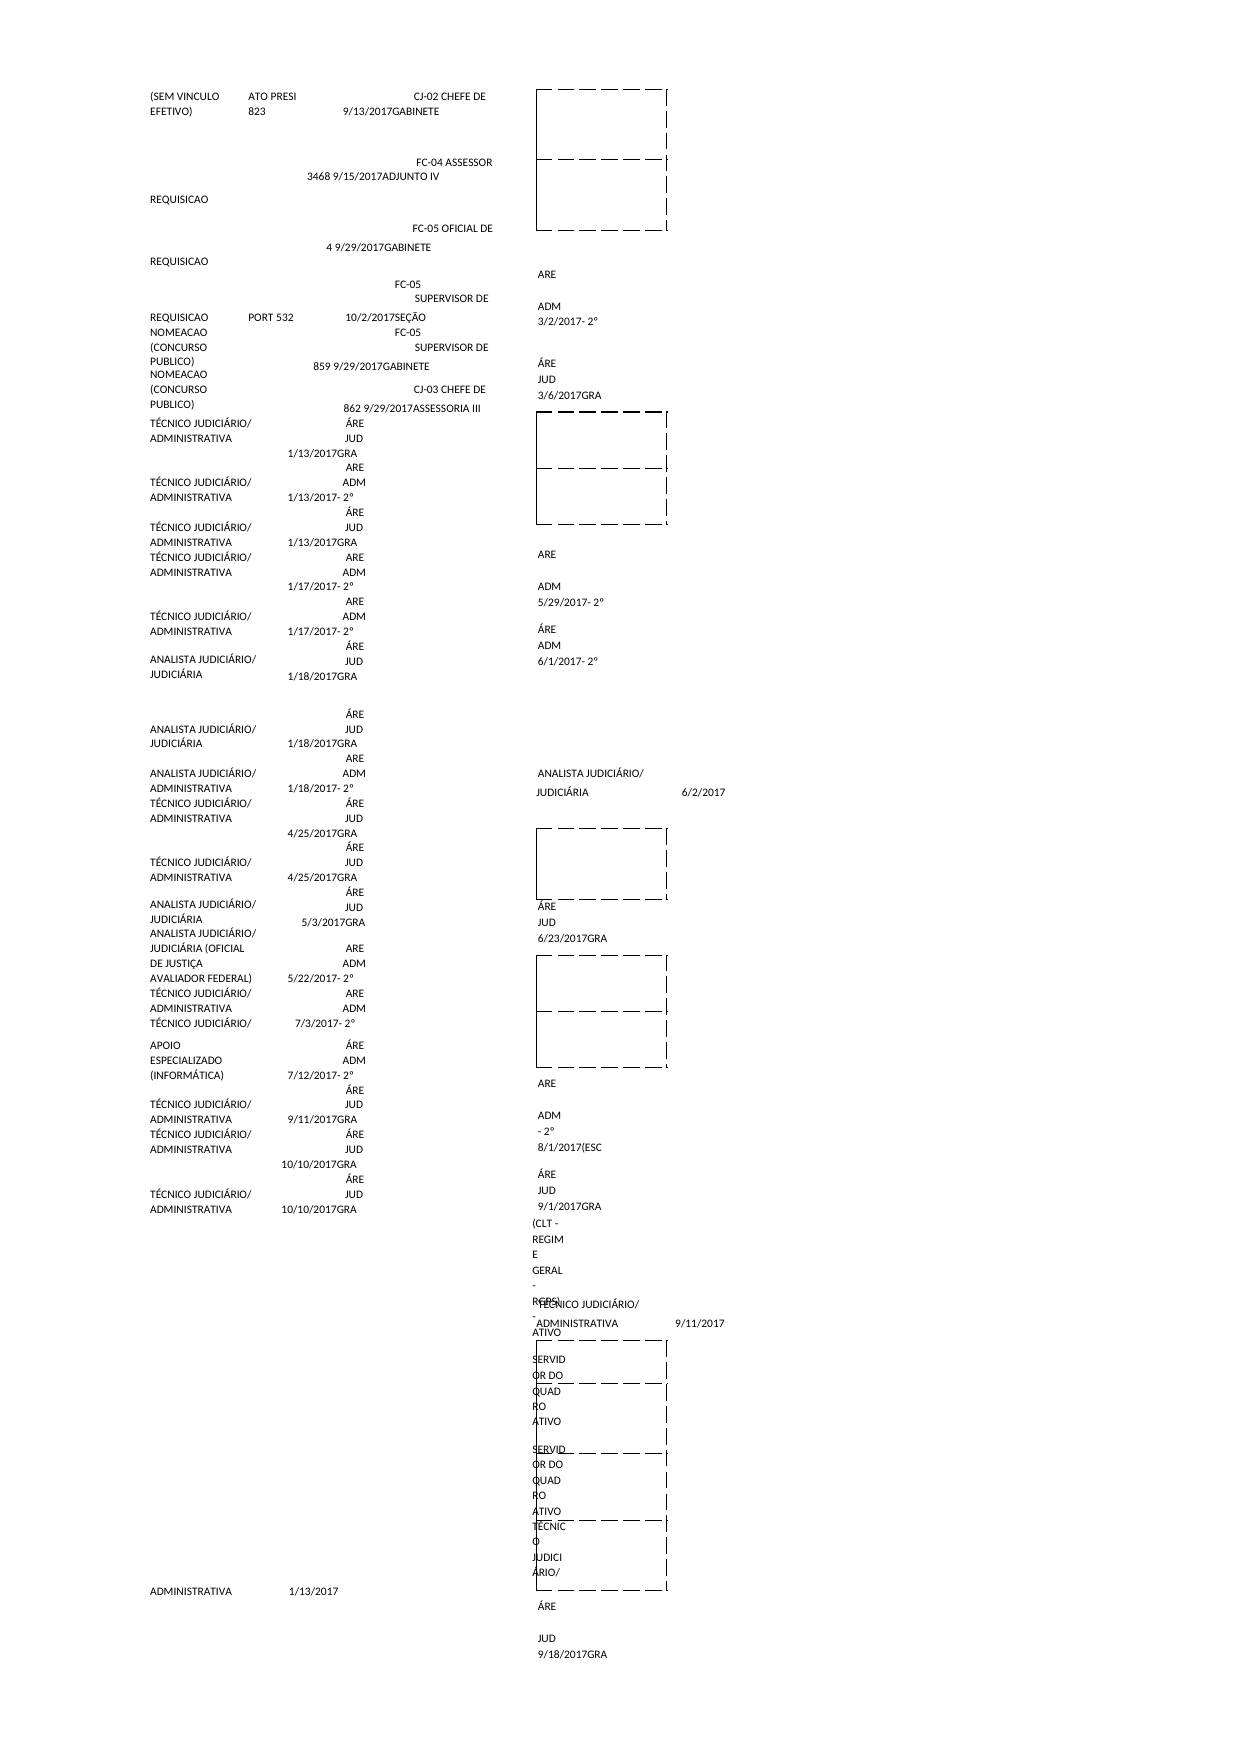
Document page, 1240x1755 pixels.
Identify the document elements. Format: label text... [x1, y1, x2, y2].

table_cell [248, 138, 343, 170]
text ÁRE [538, 900, 1239, 914]
table_cell (CONCURSO PUBLICO) [150, 383, 248, 416]
table_cell [537, 1520, 667, 1590]
table_header ARE ADM 7/3/2017- 2º [281, 986, 366, 1038]
text ÁRE [538, 356, 1239, 370]
text JUDICIÁRIA 6/2/2017 [536, 785, 1239, 799]
text 8/1/2017(ESC [538, 1140, 1239, 1154]
text JUD [538, 372, 1239, 386]
text 3/6/2017GRA [538, 388, 1239, 402]
table_header TÉCNICO JUDICIÁRIO/ ADMINISTRATIVA [150, 796, 281, 841]
text 3/2/2017- 2º [538, 315, 1239, 329]
text ADM [538, 299, 1239, 313]
table_cell REQUISICAO [150, 138, 248, 207]
table_cell 3468 9/15/2017ADJUNTO IV [248, 170, 493, 207]
table_header TÉCNICO JUDICIÁRIO/ ADMINISTRATIVA [150, 1083, 281, 1127]
text ADMINISTRATIVA 9/11/2017 [536, 1316, 1239, 1330]
table_cell [537, 1453, 667, 1520]
table_cell [537, 1383, 667, 1453]
text ÁRE [538, 1599, 1239, 1613]
table_cell FC-04 ASSESSOR [343, 138, 493, 170]
table_cell TÉCNICO JUDICIÁRIO/ ADMINISTRATIVA [150, 461, 281, 505]
table_cell ARE ADM 1/18/2017- 2º [281, 752, 366, 796]
text ÁRE [538, 623, 1239, 637]
text ÁRE [538, 1168, 1239, 1182]
table_header [537, 411, 667, 468]
table_cell ANALISTA JUDICIÁRIO/ JUDICIÁRIA ANALISTA JUDICIÁRIO/ [150, 885, 281, 942]
table_cell REQUISICAO [150, 269, 248, 325]
table_header [537, 828, 667, 899]
table_header [537, 955, 667, 1011]
table_cell ÁRE JUD 1/18/2017GRA [281, 639, 366, 695]
table_cell FC-05 SUPERVISOR DE 859 9/29/2017GABINETE [248, 325, 493, 382]
text 9/1/2017GRA [538, 1199, 1239, 1213]
table_cell CJ-02 CHEFE DE 9/13/2017GABINETE [343, 89, 493, 138]
table_header TÉCNICO JUDICIÁRIO/ ADMINISTRATIVA [150, 1128, 281, 1172]
table_header [537, 89, 667, 159]
table_header ÁRE JUD 9/11/2017GRA [281, 1083, 365, 1127]
table_cell ATO PRESI 823 [248, 89, 343, 138]
table_cell APOIO ESPECIALIZADO (INFORMÁTICA) [150, 1038, 281, 1083]
text ANALISTA JUDICIÁRIO/ [538, 766, 1239, 780]
table_cell ANALISTA JUDICIÁRIO/ ADMINISTRATIVA [150, 752, 281, 796]
table_cell TÉCNICO JUDICIÁRIO/ ADMINISTRATIVA [150, 505, 281, 550]
table_cell REQUISICAO [150, 208, 248, 269]
table_cell NOMEACAO (CONCURSO PUBLICO) NOMEACAO [150, 325, 248, 382]
table_cell ARE ADM 5/22/2017- 2º [281, 942, 366, 986]
table_cell ARE ADM 1/17/2017- 2º [281, 595, 366, 639]
text TÉCNICO JUDICIÁRIO/ [538, 1297, 1239, 1311]
text 5/29/2017- 2º [538, 595, 1239, 609]
table_cell CJ-03 CHEFE DE 862 9/29/2017ASSESSORIA III [248, 383, 493, 416]
table_cell ANALISTA JUDICIÁRIO/ JUDICIÁRIA [150, 639, 281, 695]
text JUD [538, 1183, 1239, 1197]
table_cell JUDICIÁRIA (OFICIAL DE JUSTIÇA AVALIADOR FEDERAL) [150, 942, 281, 986]
table_header TÉCNICO JUDICIÁRIO/ ADMINISTRATIVA TÉCNICO JUDICIÁRIO/ [150, 986, 281, 1038]
text JUD [538, 1631, 1239, 1645]
table_header TÉCNICO JUDICIÁRIO/ ADMINISTRATIVA [150, 550, 281, 594]
table_cell TÉCNICO JUDICIÁRIO/ ADMINISTRATIVA [150, 595, 281, 639]
table_cell ÁRE JUD 5/3/2017GRA [281, 885, 366, 942]
table_cell (SEM VINCULO EFETIVO) [150, 89, 248, 138]
table_cell ÁRE ADM 7/12/2017- 2º [281, 1038, 366, 1083]
table_header [537, 1340, 667, 1382]
table_cell [537, 159, 667, 229]
table_header ÁRE JUD 1/13/2017GRA [281, 416, 366, 461]
text JUD [538, 916, 1239, 929]
table_header ÁRE JUD 4/25/2017GRA [281, 796, 366, 841]
table_cell TÉCNICO JUDICIÁRIO/ ADMINISTRATIVA [150, 1172, 281, 1217]
table_cell ÁRE JUD 1/13/2017GRA [281, 505, 366, 550]
text ADM [538, 638, 1239, 652]
table_cell TÉCNICO JUDICIÁRIO/ ADMINISTRATIVA [150, 841, 281, 885]
table_cell FC-05 SUPERVISOR DE PORT 532 10/2/2017SEÇÃO [248, 269, 493, 325]
text ADM [538, 1108, 1239, 1122]
table_cell ÁRE JUD 1/18/2017GRA [281, 695, 366, 752]
table_cell FC-05 OFICIAL DE 4 9/29/2017GABINETE [248, 208, 493, 269]
table_header ÁRE JUD 10/10/2017GRA [281, 1128, 365, 1172]
table_cell ÁRE JUD 4/25/2017GRA [281, 841, 366, 885]
table_cell ANALISTA JUDICIÁRIO/ JUDICIÁRIA [150, 695, 281, 752]
text ARE [538, 267, 1239, 281]
table_cell [537, 468, 667, 524]
text ADM [538, 579, 1239, 593]
text ADMINISTRATIVA 1/13/2017 [150, 1584, 534, 1598]
text 9/18/2017GRA [538, 1647, 1239, 1661]
table_cell ARE ADM 1/13/2017- 2º [281, 461, 366, 505]
table_cell ÁRE JUD 10/10/2017GRA [281, 1172, 365, 1217]
text ARE [538, 1076, 1239, 1090]
table_header TÉCNICO JUDICIÁRIO/ ADMINISTRATIVA [150, 416, 281, 461]
text - 2º [538, 1124, 1239, 1138]
table_header ARE ADM 1/17/2017- 2º [281, 550, 366, 594]
text 6/1/2017- 2º [538, 654, 1239, 668]
text ARE [538, 547, 1239, 561]
table_cell [537, 1011, 667, 1067]
text 6/23/2017GRA [538, 931, 1239, 945]
